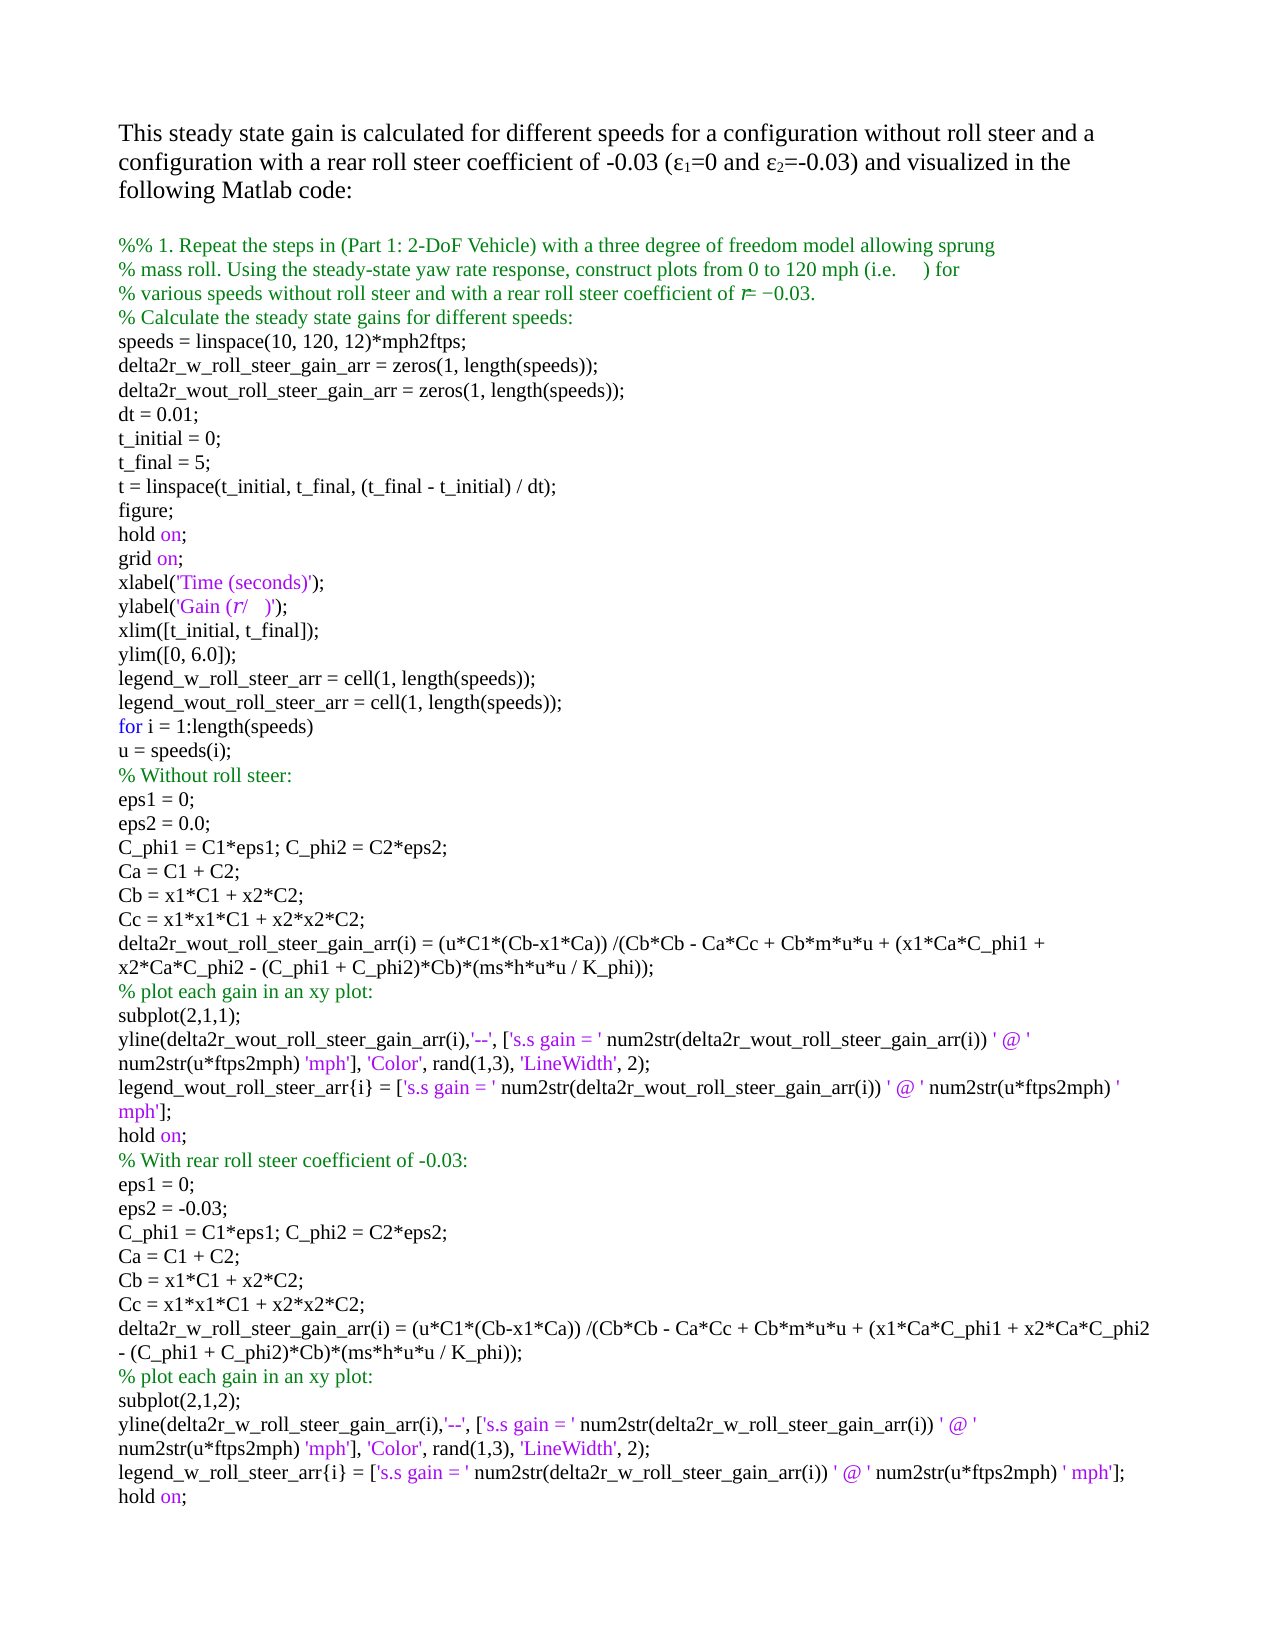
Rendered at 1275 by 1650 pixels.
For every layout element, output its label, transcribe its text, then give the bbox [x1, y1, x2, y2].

text eps1 = 0; [118, 1172, 1157, 1196]
text yline(delta2r_w_roll_steer_gain_arr(i),'--', ['s.s gain = ' num2str(delta2r_w_roll_steer_gain_arr(i)) ' @ ' num2str(u*ftps2mph) 'mph'], 'Color', rand(1,3), 'LineWidth', 2); [118, 1412, 1157, 1460]
text % With rear roll steer coefficient of -0.03: [118, 1147, 1157, 1172]
text legend_wout_roll_steer_arr = cell(1, length(speeds)); [118, 690, 1157, 714]
text u = speeds(i); [118, 738, 1157, 762]
text for i = 1:length(speeds) [118, 714, 1157, 738]
text subplot(2,1,2); [118, 1388, 1157, 1412]
text delta2r_w_roll_steer_gain_arr(i) = (u*C1*(Cb-x1*Ca)) /(Cb*Cb - Ca*Cc + Cb*m*u*u + (x1*Ca*C_phi1 + x2*Ca*C_phi2 - (C_phi1 + C_phi2)*Cb)*(ms*h*u*u / K_phi)); [118, 1316, 1157, 1364]
text % various speeds without roll steer and with a rear roll steer coefficient of 𝜖𝑟 = −0.03. [118, 281, 1157, 305]
text % plot each gain in an xy plot: [118, 979, 1157, 1003]
text xlabel('Time (seconds)'); [118, 570, 1157, 594]
text eps2 = -0.03; [118, 1196, 1157, 1220]
text Cb = x1*C1 + x2*C2; [118, 883, 1157, 907]
text delta2r_wout_roll_steer_gain_arr(i) = (u*C1*(Cb-x1*Ca)) /(Cb*Cb - Ca*Cc + Cb*m*u*u + (x1*Ca*C_phi1 + x2*Ca*C_phi2 - (C_phi1 + C_phi2)*Cb)*(ms*h*u*u / K_phi)); [118, 931, 1157, 979]
text Ca = C1 + C2; [118, 859, 1157, 883]
text delta2r_w_roll_steer_gain_arr = zeros(1, length(speeds)); [118, 353, 1157, 377]
text legend_w_roll_steer_arr = cell(1, length(speeds)); [118, 666, 1157, 690]
text t_final = 5; [118, 450, 1157, 474]
text This steady state gain is calculated for different speeds for a configuration without roll steer and a configuration with a rear roll steer coefficient of -0.03 (ε1=0 and ε2=-0.03) and visualized in the following Matlab code: [118, 118, 1157, 204]
text hold on; [118, 1484, 1157, 1508]
text figure; [118, 498, 1157, 522]
text %% 1. Repeat the steps in (Part 1: 2-DoF Vehicle) with a three degree of freedom model allowing sprung [118, 233, 1157, 257]
text % Without roll steer: [118, 762, 1157, 787]
text speeds = linspace(10, 120, 12)*mph2ftps; [118, 329, 1157, 353]
text Cc = x1*x1*C1 + x2*x2*C2; [118, 1292, 1157, 1316]
text Ca = C1 + C2; [118, 1244, 1157, 1268]
text C_phi1 = C1*eps1; C_phi2 = C2*eps2; [118, 1220, 1157, 1244]
text ylim([0, 6.0]); [118, 642, 1157, 666]
text delta2r_wout_roll_steer_gain_arr = zeros(1, length(speeds)); [118, 377, 1157, 402]
text t_initial = 0; [118, 426, 1157, 450]
text t = linspace(t_initial, t_final, (t_final - t_initial) / dt); [118, 474, 1157, 498]
text eps1 = 0; [118, 787, 1157, 811]
text % Calculate the steady state gains for different speeds: [118, 305, 1157, 329]
text Cc = x1*x1*C1 + x2*x2*C2; [118, 907, 1157, 931]
text grid on; [118, 546, 1157, 570]
text C_phi1 = C1*eps1; C_phi2 = C2*eps2; [118, 835, 1157, 859]
text subplot(2,1,1); [118, 1003, 1157, 1027]
text % mass roll. Using the steady-state yaw rate response, construct plots from 0 to 120 mph (i.e. 𝛿 ) for [118, 257, 1157, 281]
text Cb = x1*C1 + x2*C2; [118, 1268, 1157, 1292]
text ylabel('Gain (𝑟/𝛿)'); [118, 594, 1157, 618]
text eps2 = 0.0; [118, 811, 1157, 835]
text legend_wout_roll_steer_arr{i} = ['s.s gain = ' num2str(delta2r_wout_roll_steer_gain_arr(i)) ' @ ' num2str(u*ftps2mph) ' mph']; [118, 1075, 1157, 1123]
text xlim([t_initial, t_final]); [118, 618, 1157, 642]
text % plot each gain in an xy plot: [118, 1364, 1157, 1388]
text dt = 0.01; [118, 402, 1157, 426]
text hold on; [118, 522, 1157, 546]
text hold on; [118, 1123, 1157, 1147]
text yline(delta2r_wout_roll_steer_gain_arr(i),'--', ['s.s gain = ' num2str(delta2r_wout_roll_steer_gain_arr(i)) ' @ ' num2str(u*ftps2mph) 'mph'], 'Color', rand(1,3), 'LineWidth', 2); [118, 1027, 1157, 1075]
text legend_w_roll_steer_arr{i} = ['s.s gain = ' num2str(delta2r_w_roll_steer_gain_arr(i)) ' @ ' num2str(u*ftps2mph) ' mph']; [118, 1460, 1157, 1484]
